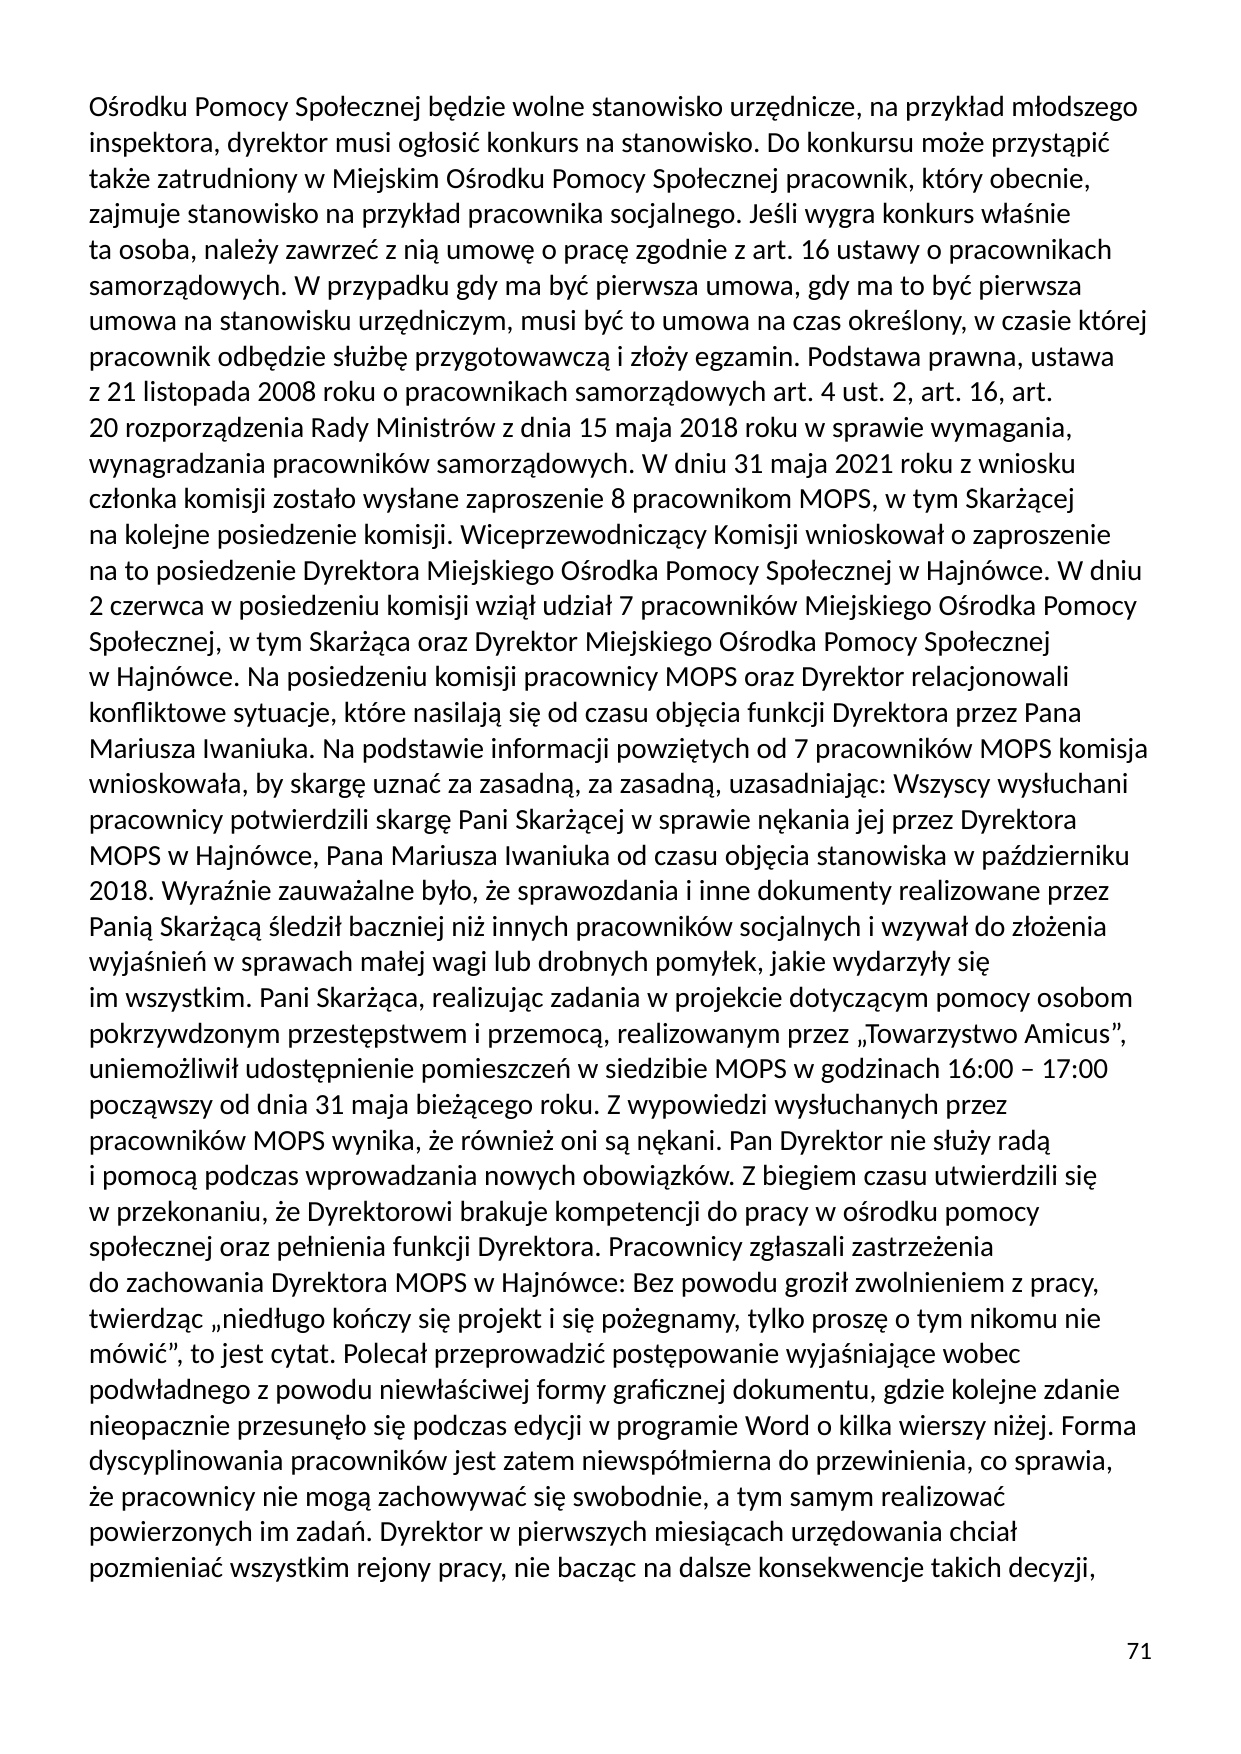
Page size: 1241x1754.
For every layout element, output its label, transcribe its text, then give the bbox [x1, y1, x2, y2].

text Ośrodku Pomocy Społecznej będzie wolne stanowisko urzędnicze, na przykład młodszego inspektora, dyrektor musi ogłosić konkurs na stanowisko. Do konkursu może przystąpić także zatrudniony w Miejskim Ośrodku Pomocy Społecznej pracownik, który obecnie, zajmuje stanowisko na przykład pracownika socjalnego. Jeśli wygra konkurs właśnie ta osoba, należy zawrzeć z nią umowę o pracę zgodnie z art. 16 ustawy o pracownikach samorządowych. W przypadku gdy ma być pierwsza umowa, gdy ma to być pierwsza umowa na stanowisku urzędniczym, musi być to umowa na czas określony, w czasie której pracownik odbędzie służbę przygotowawczą i złoży egzamin. Podstawa prawna, ustawa z 21 listopada 2008 roku o pracownikach samorządowych art. 4 ust. 2, art. 16, art. 20 rozporządzenia Rady Ministrów z dnia 15 maja 2018 roku w sprawie wymagania, wynagradzania pracowników samorządowych. W dniu 31 maja 2021 roku z wniosku członka komisji zostało wysłane zaproszenie 8 pracownikom MOPS, w tym Skarżącej na kolejne posiedzenie komisji. Wiceprzewodniczący Komisji wnioskował o zaproszenie na to posiedzenie Dyrektora Miejskiego Ośrodka Pomocy Społecznej w Hajnówce. W dniu 2 czerwca w posiedzeniu komisji wziął udział 7 pracowników Miejskiego Ośrodka Pomocy Społecznej, w tym Skarżąca oraz Dyrektor Miejskiego Ośrodka Pomocy Społecznej w Hajnówce. Na posiedzeniu komisji pracownicy MOPS oraz Dyrektor relacjonowali konfliktowe sytuacje, które nasilają się od czasu objęcia funkcji Dyrektora przez Pana Mariusza Iwaniuka. Na podstawie informacji powziętych od 7 pracowników MOPS komisja wnioskowała, by skargę uznać za zasadną, za zasadną, uzasadniając: Wszyscy wysłuchani pracownicy potwierdzili skargę Pani Skarżącej w sprawie nękania jej przez Dyrektora MOPS w Hajnówce, Pana Mariusza Iwaniuka od czasu objęcia stanowiska w październiku 2018. Wyraźnie zauważalne było, że sprawozdania i inne dokumenty realizowane przez Panią Skarżącą śledził baczniej niż innych pracowników socjalnych i wzywał do złożenia wyjaśnień w sprawach małej wagi lub drobnych pomyłek, jakie wydarzyły się im wszystkim. Pani Skarżąca, realizując zadania w projekcie dotyczącym pomocy osobom pokrzywdzonym przestępstwem i przemocą, realizowanym przez „Towarzystwo Amicus”, uniemożliwił udostępnienie pomieszczeń w siedzibie MOPS w godzinach 16:00 – 17:00 począwszy od dnia 31 maja bieżącego roku. Z wypowiedzi wysłuchanych przez pracowników MOPS wynika, że również oni są nękani. Pan Dyrektor nie służy radą i pomocą podczas wprowadzania nowych obowiązków. Z biegiem czasu utwierdzili się w przekonaniu, że Dyrektorowi brakuje kompetencji do pracy w ośrodku pomocy społecznej oraz pełnienia funkcji Dyrektora. Pracownicy zgłaszali zastrzeżenia do zachowania Dyrektora MOPS w Hajnówce: Bez powodu groził zwolnieniem z pracy, twierdząc „niedługo kończy się projekt i się pożegnamy, tylko proszę o tym nikomu nie mówić”, to jest cytat. Polecał przeprowadzić postępowanie wyjaśniające wobec podwładnego z powodu niewłaściwej formy graficznej dokumentu, gdzie kolejne zdanie nieopacznie przesunęło się podczas edycji w programie Word o kilka wierszy niżej. Forma dyscyplinowania pracowników jest zatem niewspółmierna do przewinienia, co sprawia, że pracownicy nie mogą zachowywać się swobodnie, a tym samym realizować powierzonych im zadań. Dyrektor w pierwszych miesiącach urzędowania chciał pozmieniać wszystkim rejony pracy, nie bacząc na dalsze konsekwencje takich decyzji, [88, 88, 1152, 1585]
